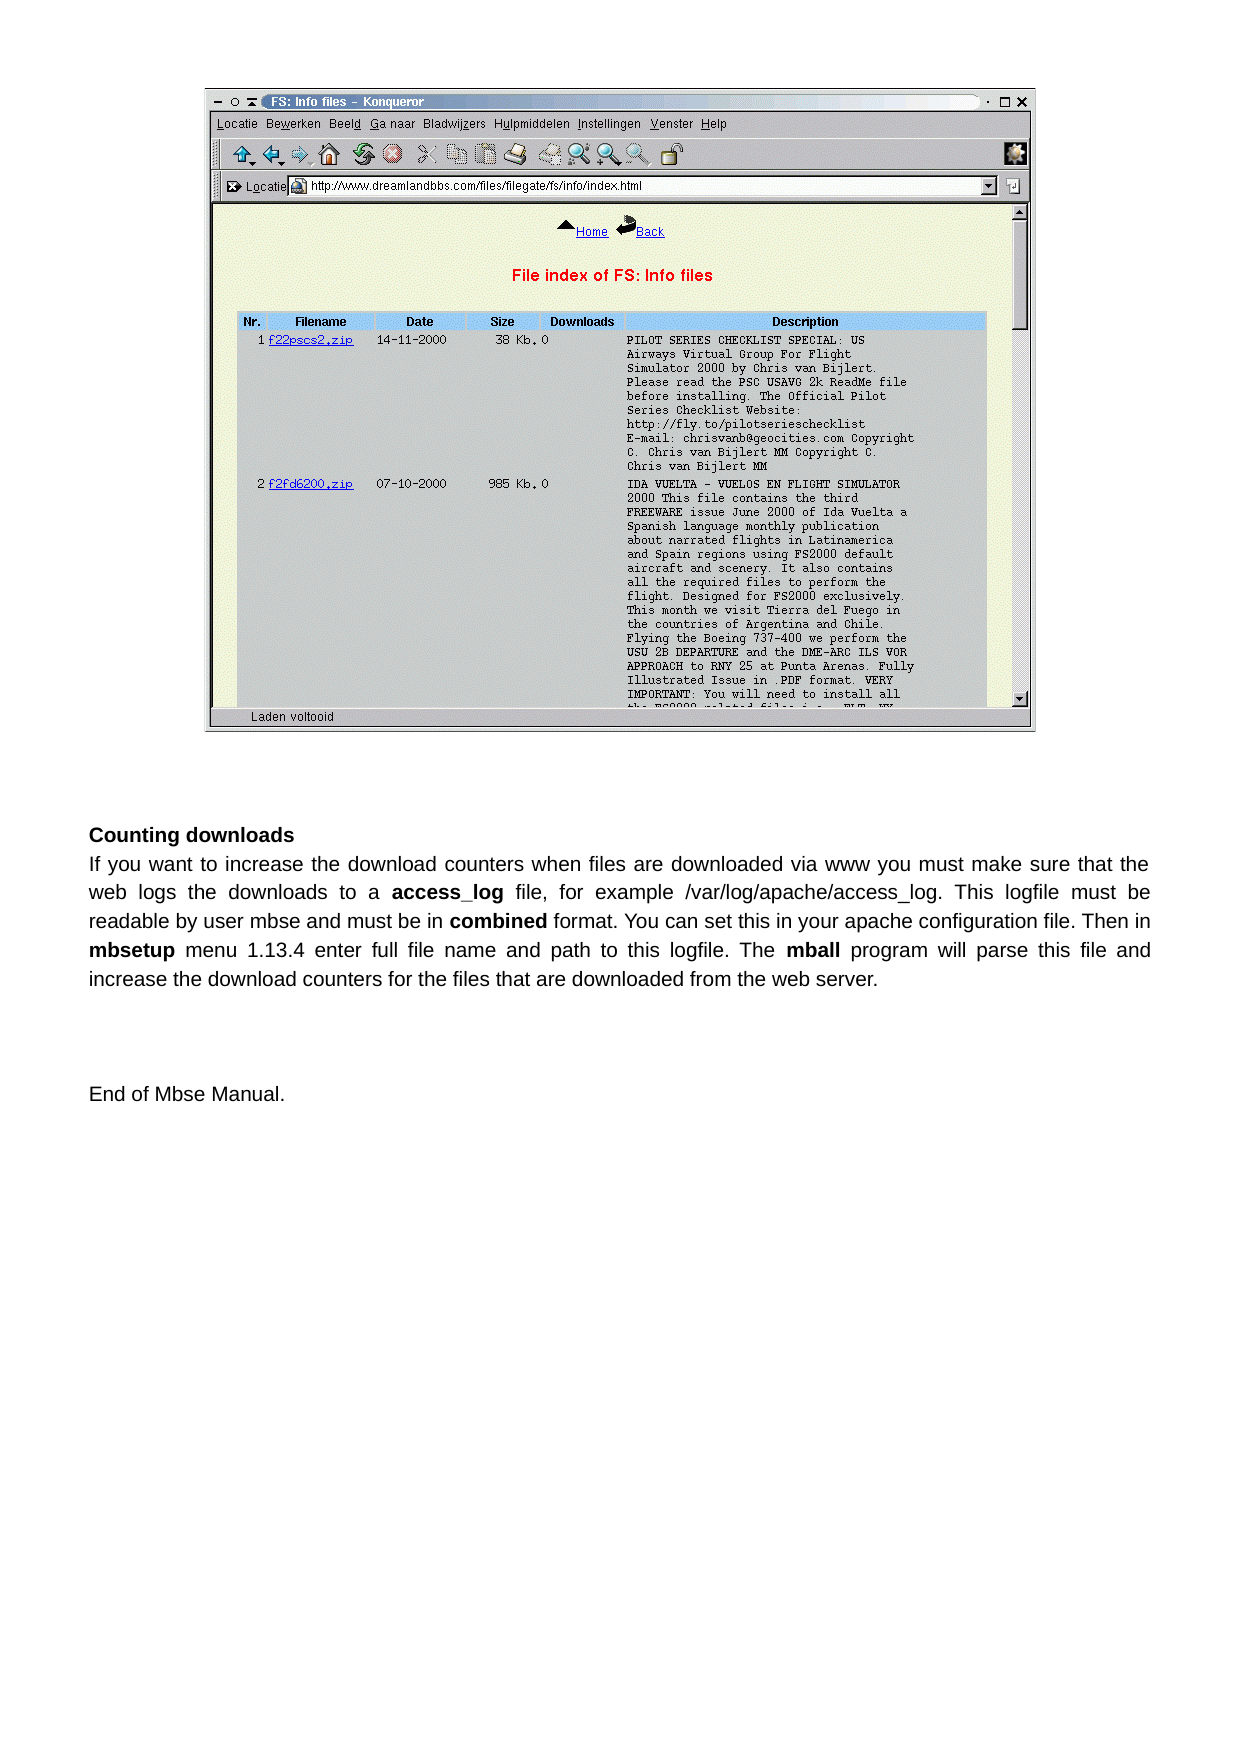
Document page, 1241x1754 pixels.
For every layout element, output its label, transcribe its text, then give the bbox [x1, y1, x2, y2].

text Counting downloads [88, 823, 1152, 847]
text If you want to increase the download counters when files are downloaded via www you must make sure that the web logs the downloads to a access_log file, for example /var/log/apache/access_log. This logfile must be readable by user mbse and must be in combined format. You can set this in your apache configuration file. Then in mbsetup menu 1.13.4 enter full file name and path to this logfile. The mball program will parse this file and increase the download counters for the files that are downloaded from the web server. [88, 851, 1152, 990]
text End of Mbse Manual. [88, 1081, 1152, 1105]
picture [204, 88, 1036, 732]
